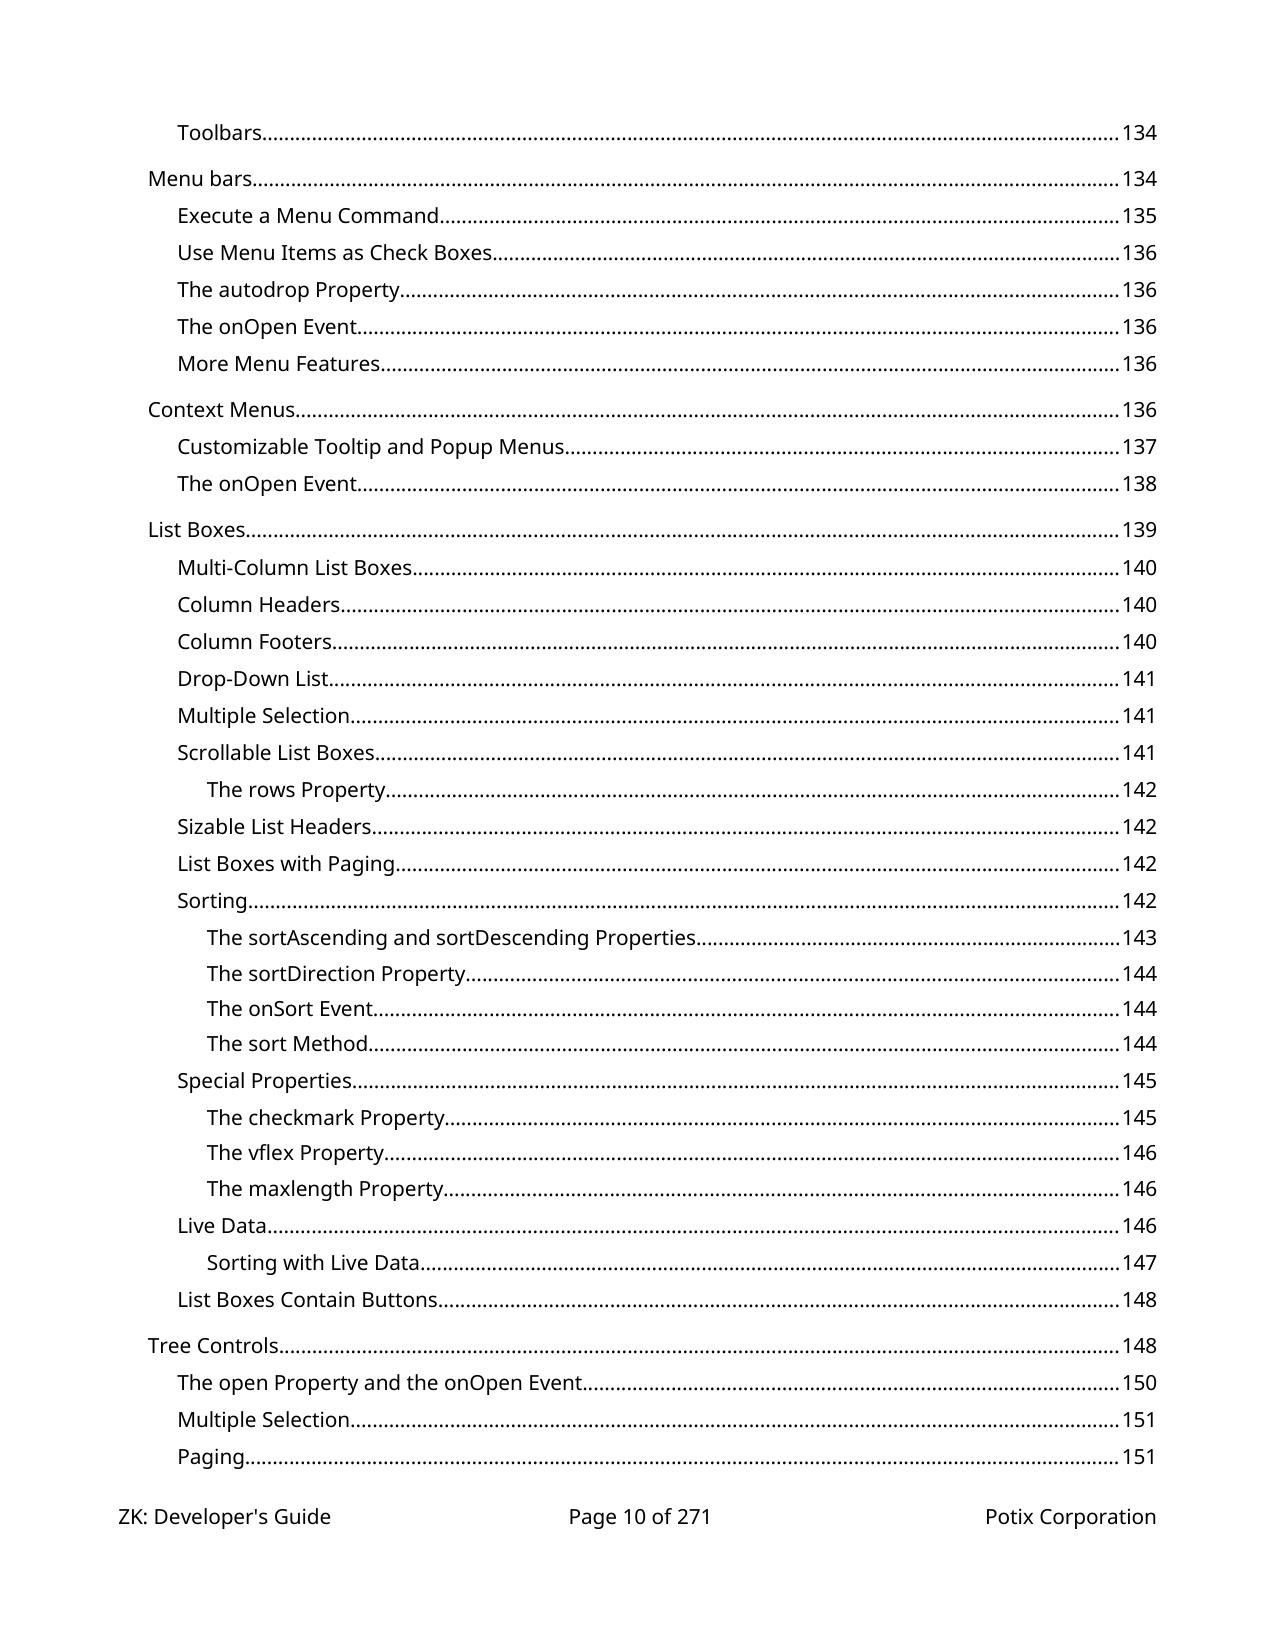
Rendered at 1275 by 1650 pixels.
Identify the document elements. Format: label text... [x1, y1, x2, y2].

text The open Property and the onOpen Event 150 [177, 1368, 1157, 1396]
text The sortDirection Property 144 [207, 959, 1157, 987]
text Sizable List Headers 142 [177, 812, 1157, 840]
text List Boxes with Paging 142 [177, 849, 1157, 877]
text List Boxes Contain Buttons 148 [177, 1285, 1157, 1313]
text Sorting with Live Data 147 [207, 1248, 1157, 1276]
text Context Menus 136 [148, 395, 1157, 424]
text The checkmark Property 145 [207, 1103, 1157, 1131]
text The onOpen Event 138 [177, 469, 1157, 498]
text The sort Method 144 [207, 1029, 1157, 1057]
text Customizable Tooltip and Popup Menus 137 [177, 432, 1157, 461]
text Column Headers 140 [177, 590, 1157, 618]
text Tree Controls 148 [148, 1331, 1157, 1359]
text Live Data 146 [177, 1211, 1157, 1239]
text Column Footers 140 [177, 627, 1157, 655]
text The autodrop Property 136 [177, 275, 1157, 303]
text The sortAscending and sortDescending Properties 143 [207, 923, 1157, 952]
text The onOpen Event 136 [177, 312, 1157, 341]
text Multiple Selection 151 [177, 1405, 1157, 1433]
text The vflex Property 146 [207, 1138, 1157, 1167]
text The onSort Event 144 [207, 994, 1157, 1022]
text Sorting 142 [177, 886, 1157, 914]
text Multi-Column List Boxes 140 [177, 553, 1157, 581]
text Drop-Down List 141 [177, 664, 1157, 692]
text The rows Property 142 [207, 775, 1157, 803]
text Paging 151 [177, 1442, 1157, 1470]
text Execute a Menu Command 135 [177, 201, 1157, 229]
text Special Properties 145 [177, 1066, 1157, 1094]
text Scrollable List Boxes 141 [177, 738, 1157, 766]
text Use Menu Items as Check Boxes 136 [177, 238, 1157, 266]
text Menu bars 134 [148, 164, 1157, 192]
text Multiple Selection 141 [177, 701, 1157, 729]
text More Menu Features 136 [177, 349, 1157, 378]
text Toolbars 134 [177, 118, 1157, 146]
text List Boxes 139 [148, 516, 1157, 544]
text The maxlength Property 146 [207, 1174, 1157, 1202]
